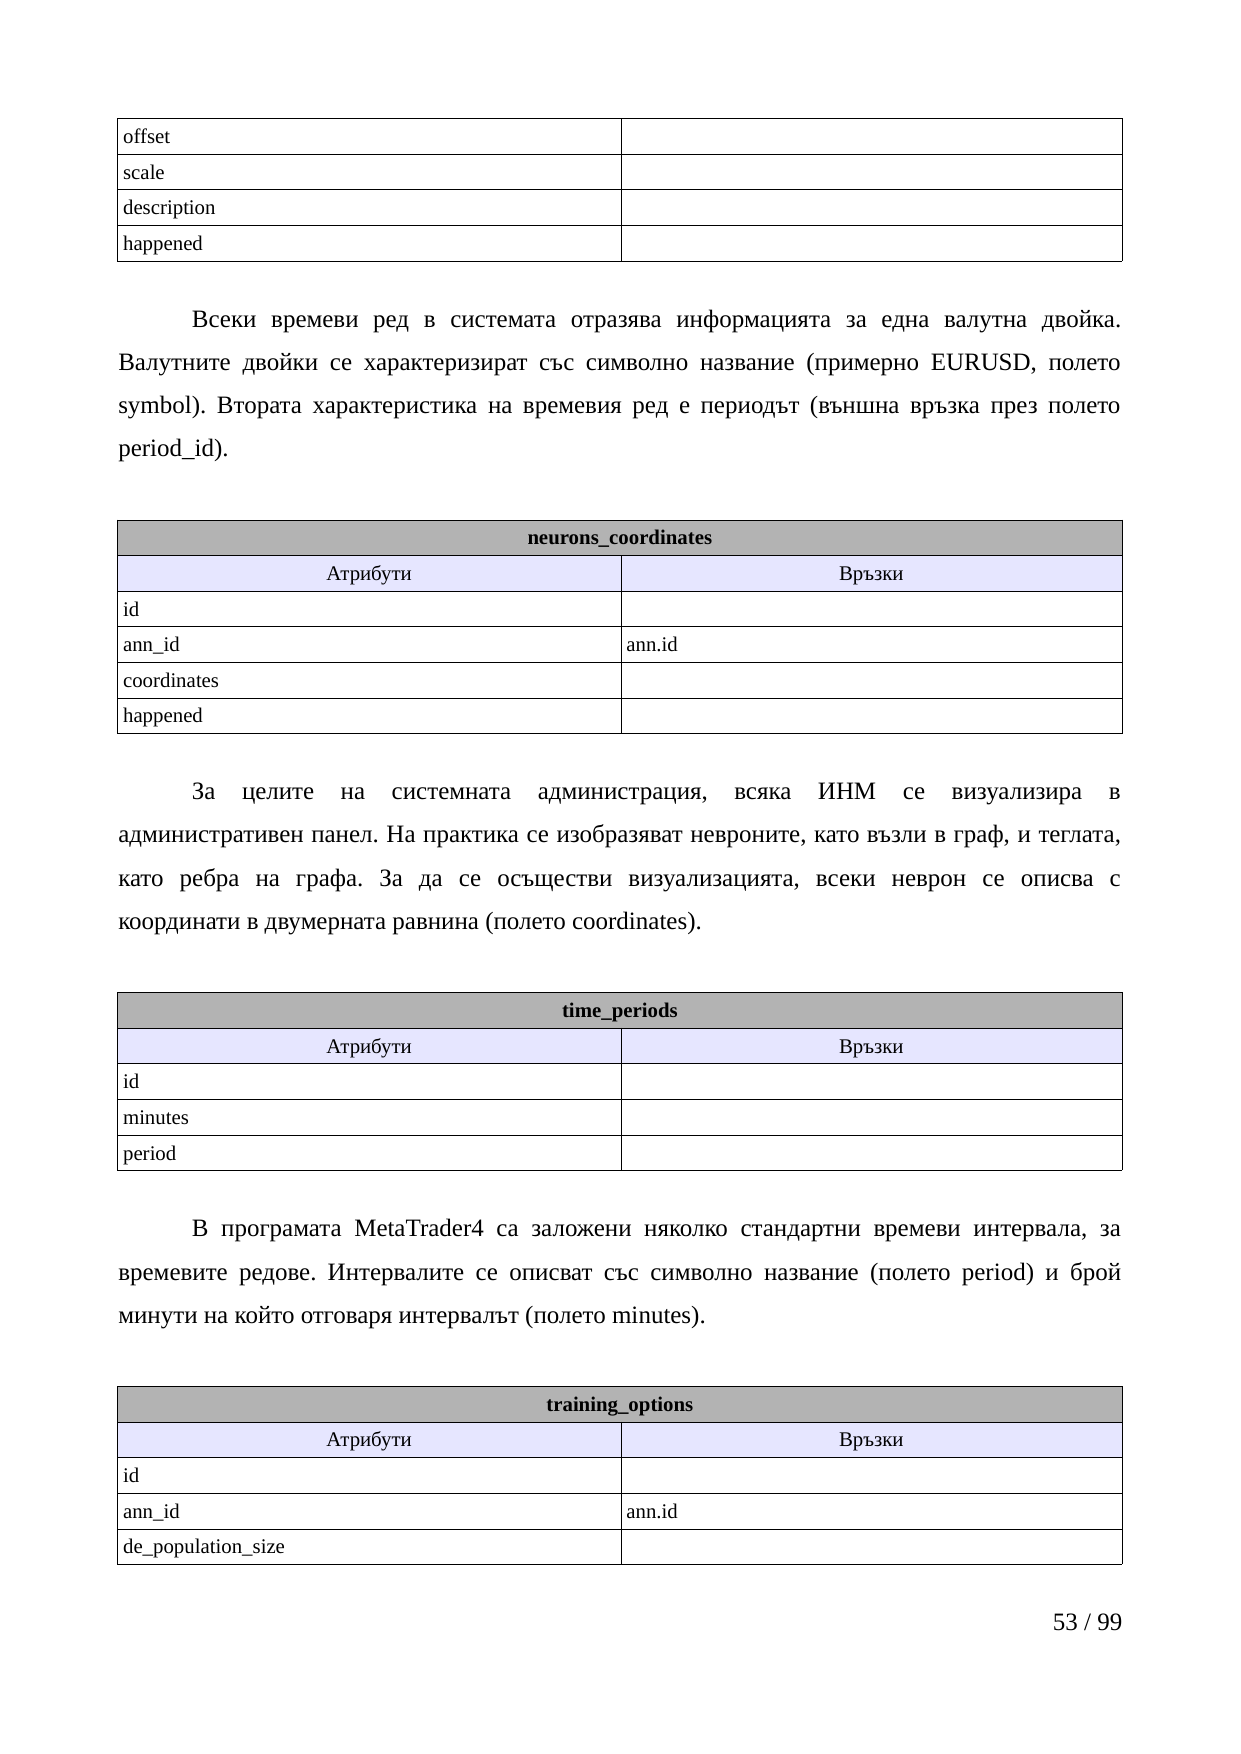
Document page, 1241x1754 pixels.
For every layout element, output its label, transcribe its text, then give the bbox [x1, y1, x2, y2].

table_cell [622, 155, 1122, 189]
table_cell offset [118, 119, 621, 154]
table_cell Връзки [622, 556, 1122, 591]
text Всеки времеви ред в системата отразява информацията за една валутна двойка. Валутните двойки се характеризират със символно название (примерно EURUSD, полето symbol). Втората характеристика на времевия ред е периодът (външна връзка през полето period_id). [118, 304, 1122, 462]
table_cell [622, 699, 1122, 733]
table_cell [622, 663, 1122, 698]
table_cell [622, 1100, 1122, 1134]
table_cell id [118, 1064, 621, 1099]
table_cell ann.id [622, 1494, 1122, 1528]
text За целите на системната администрация, всяка ИНМ се визуализира в административен панел. На практика се изобразяват невроните, като възли в граф, и теглата, като ребра на графа. За да се осъществи визуализацията, всеки неврон се описва с координати в двумерната равнина (полето coordinates). [118, 776, 1122, 934]
table_cell ann.id [622, 627, 1122, 662]
table_cell ann_id [118, 627, 621, 662]
table_cell ann_id [118, 1494, 621, 1528]
table_cell id [118, 1458, 621, 1493]
table_cell id [118, 592, 621, 626]
table_cell [622, 226, 1122, 261]
table_cell Връзки [622, 1029, 1122, 1063]
table_cell [622, 1458, 1122, 1493]
table_cell Атрибути [118, 1423, 621, 1457]
table_cell [622, 1136, 1122, 1170]
table_cell happened [118, 699, 621, 733]
table_cell de_population_size [118, 1530, 621, 1564]
table_cell period [118, 1136, 621, 1170]
table_cell happened [118, 226, 621, 261]
table_cell description [118, 190, 621, 225]
table_cell scale [118, 155, 621, 189]
table_cell [622, 119, 1122, 154]
table_cell [622, 1530, 1122, 1564]
table_header neurons_coordinates [118, 521, 1122, 555]
table_cell Връзки [622, 1423, 1122, 1457]
table_cell coordinates [118, 663, 621, 698]
table_header time_periods [118, 993, 1122, 1028]
text В програмата MetaTrader4 са заложени няколко стандартни времеви интервала, за времевите редове. Интервалите се описват със символно название (полето period) и брой минути на който отговаря интервалът (полето minutes). [118, 1213, 1122, 1328]
table_header training_options [118, 1387, 1122, 1422]
table_cell minutes [118, 1100, 621, 1134]
table_cell [622, 1064, 1122, 1099]
table_cell Атрибути [118, 1029, 621, 1063]
table_cell Атрибути [118, 556, 621, 591]
table_cell [622, 190, 1122, 225]
table_cell [622, 592, 1122, 626]
